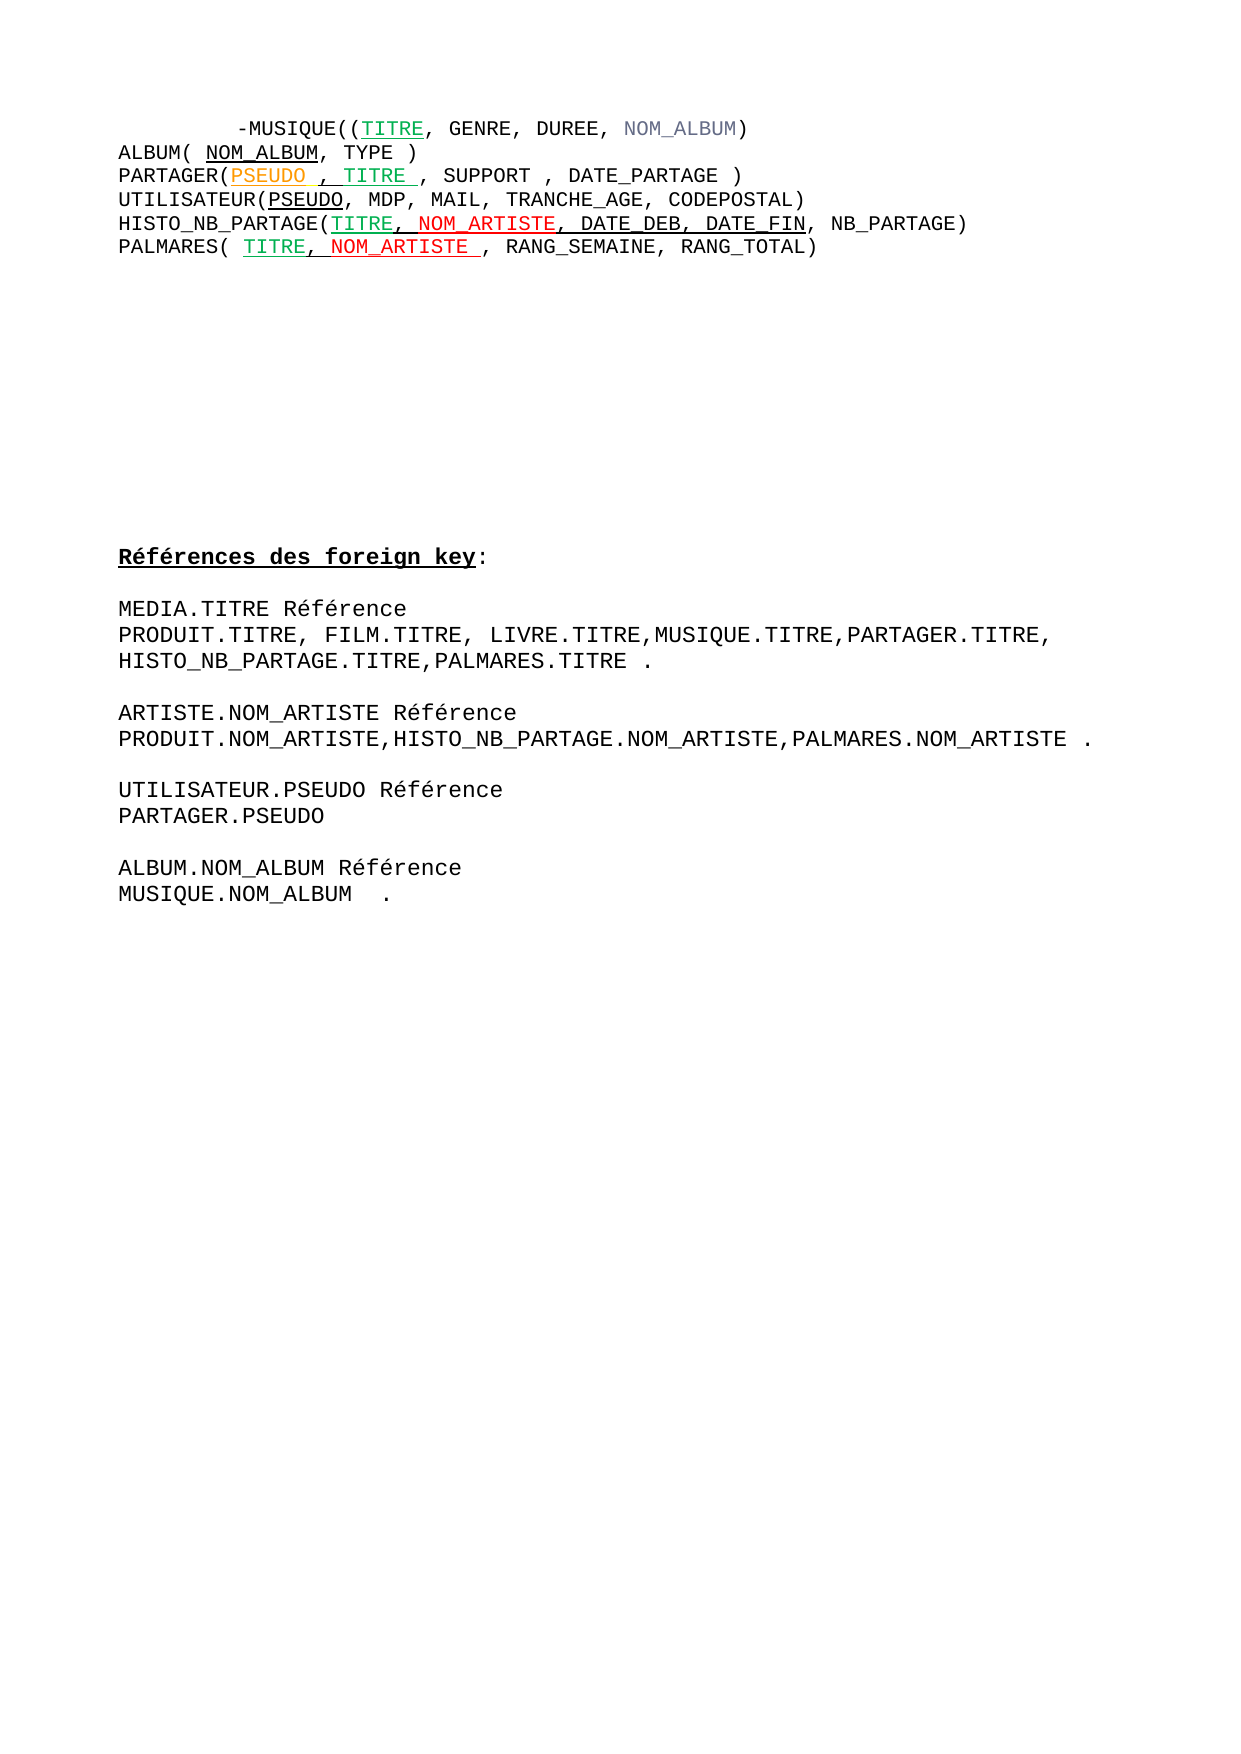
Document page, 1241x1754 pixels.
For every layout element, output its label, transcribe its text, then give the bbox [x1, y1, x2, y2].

text UTILISATEUR(PSEUDO, MDP, MAIL, TRANCHE_AGE, CODEPOSTAL) [118, 189, 1122, 213]
text HISTO_NB_PARTAGE(TITRE, NOM_ARTISTE, DATE_DEB, DATE_FIN, NB_PARTAGE) [118, 213, 1122, 236]
text ARTISTE.NOM_ARTISTE Référence [118, 701, 1122, 727]
text MEDIA.TITRE Référence [118, 597, 1122, 623]
text PARTAGER(PSEUDO , TITRE , SUPPORT , DATE_PARTAGE ) [118, 165, 1122, 189]
text MUSIQUE.NOM_ALBUM . [118, 882, 1122, 908]
text UTILISATEUR.PSEUDO Référence [118, 779, 1122, 805]
text -MUSIQUE((TITRE, GENRE, DUREE, NOM_ALBUM) [118, 118, 1122, 142]
text ALBUM( NOM_ALBUM, TYPE ) [118, 142, 1122, 165]
text ALBUM.NOM_ALBUM Référence [118, 857, 1122, 882]
text PRODUIT.TITRE, FILM.TITRE, LIVRE.TITRE,MUSIQUE.TITRE,PARTAGER.TITRE, HISTO_NB_PARTAGE.TITRE,PALMARES.TITRE . [118, 623, 1122, 675]
text PRODUIT.NOM_ARTISTE,HISTO_NB_PARTAGE.NOM_ARTISTE,PALMARES.NOM_ARTISTE . [118, 727, 1122, 753]
text Références des foreign key: [118, 545, 1122, 571]
text PARTAGER.PSEUDO [118, 805, 1122, 831]
text PALMARES( TITRE, NOM_ARTISTE , RANG_SEMAINE, RANG_TOTAL) [118, 236, 1122, 260]
